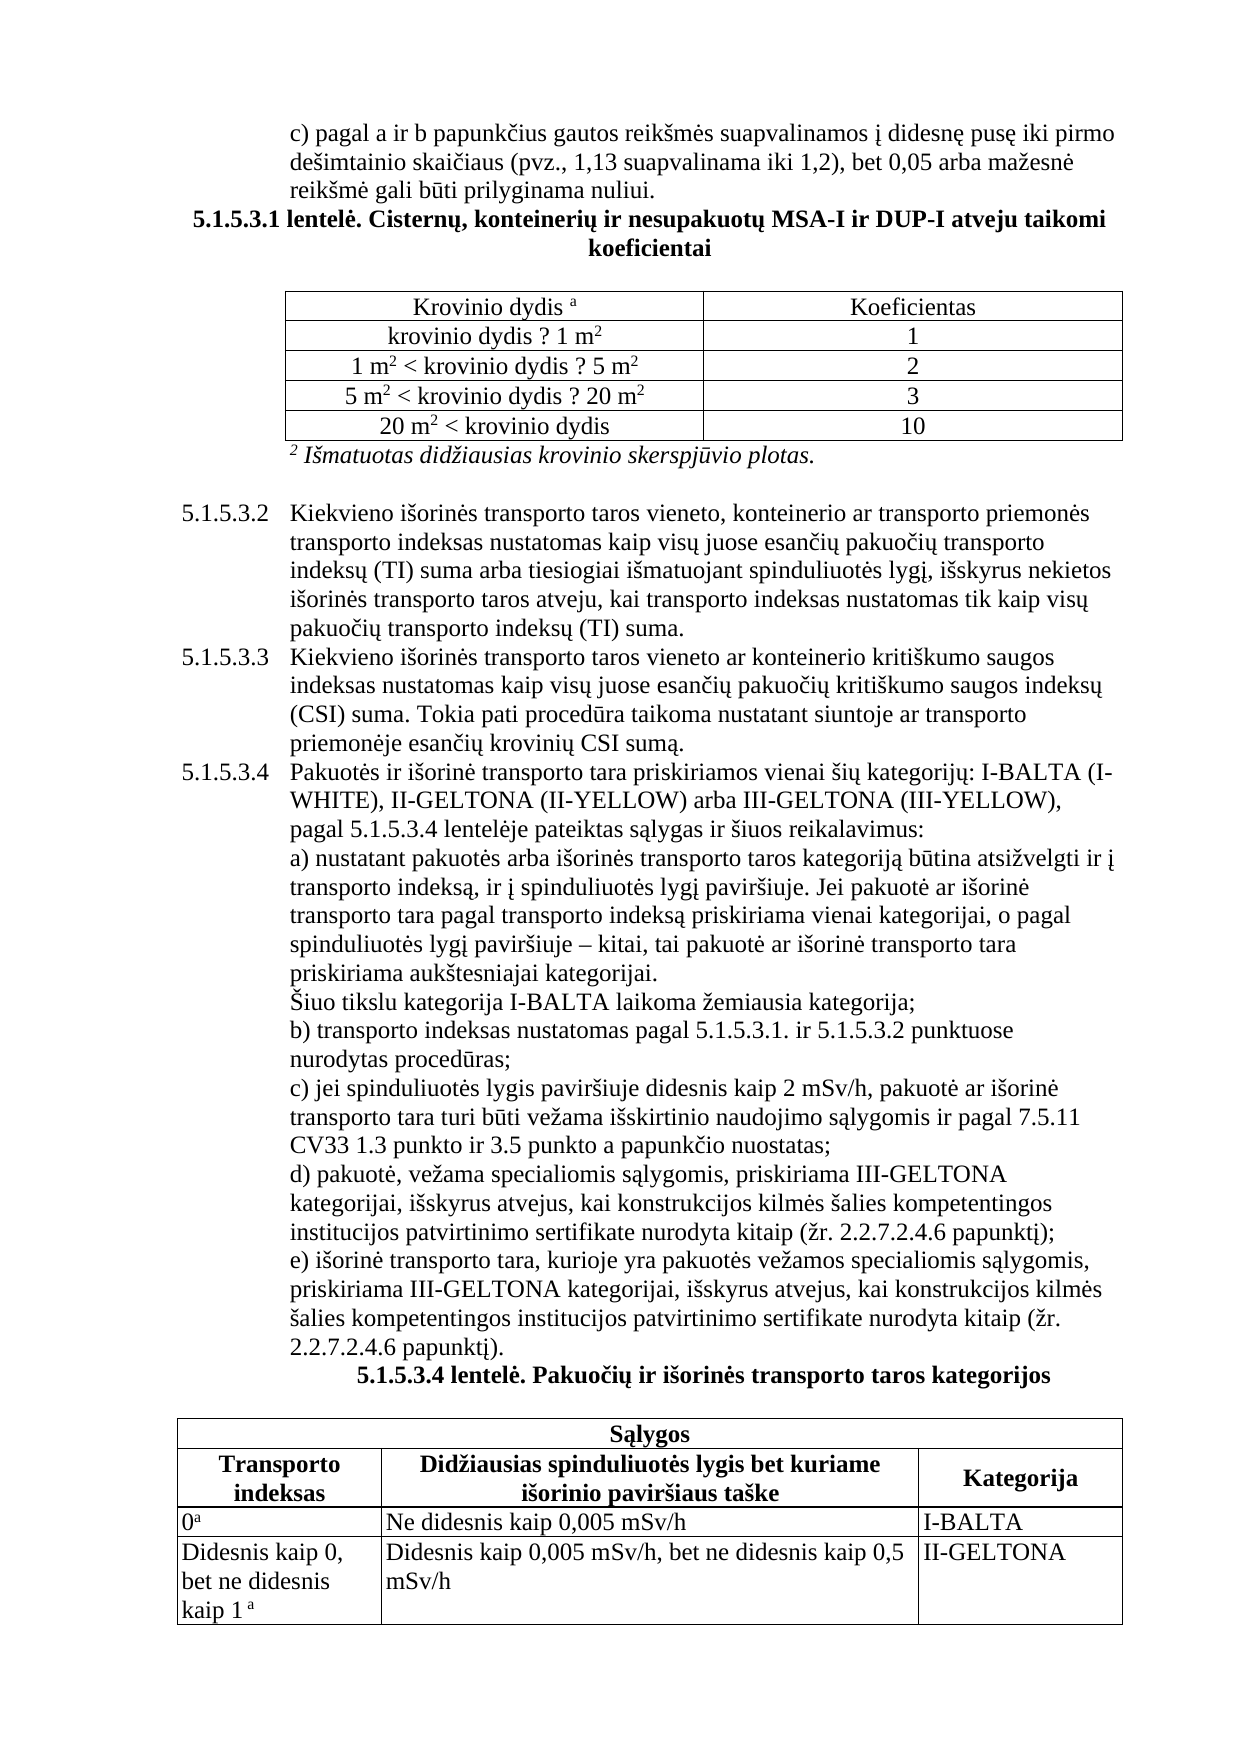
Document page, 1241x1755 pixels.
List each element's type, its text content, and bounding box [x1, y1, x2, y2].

table_cell 5 m2 < krovinio dydis <=? 20 m2 [286, 381, 703, 410]
table_cell [177, 380, 285, 410]
table_cell 2 [704, 351, 1122, 380]
table_cell II-GELTONA [919, 1537, 1122, 1623]
table_cell [177, 350, 285, 380]
table_cell c) pagal a ir b papunkčius gautos reikšmės suapvalinamos į didesnę pusę iki pirmo dešimtainio skaičiaus (pvz., 1,13 suapvalinama iki 1,2), bet 0,05 arba mažesnė reikšmė gali būti prilyginama nuliui. [285, 118, 1122, 204]
table_cell Kiekvieno išorinės transporto taros vieneto ar konteinerio kritiškumo saugos indeksas nustatomas kaip visų juose esančių pakuočių kritiškumo saugos indeksų (CSI) suma. Tokia pati procedūra taikoma nustatant siuntoje ar transporto priemonėje esančių krovinių CSI sumą. [285, 642, 1122, 757]
table_cell 3 [704, 381, 1122, 410]
table_header Krovinio dydis a [286, 292, 703, 320]
table_header Sąlygos [178, 1419, 1122, 1448]
table_cell [177, 410, 285, 439]
table_cell [177, 987, 285, 1389]
table_cell 5.1.5.3.1 lentelė. Cisternų, konteinerių ir nesupakuotų MSA-I ir DUP-I atveju taikomi koeficientai [177, 204, 1122, 262]
table_cell [177, 440, 285, 469]
table_cell 2 Išmatuotas didžiausias krovinio skerspjūvio plotas. [285, 441, 1122, 469]
table_cell 10 [704, 411, 1122, 439]
table_cell Kategorija [919, 1449, 1122, 1506]
table_cell Pakuotės ir išorinė transporto tara priskiriamos vienai šių kategorijų: I-BALTA (I-WHITE), II-GELTONA (II-YELLOW) arba III-GELTONA (III-YELLOW), pagal 5.1.5.3.4 lentelėje pateiktas sąlygas ir šiuos reikalavimus: a) nustatant pakuotės arba išorinės transporto taros kategoriją būtina atsižvelgti ir į transporto indeksą, ir į spinduliuotės lygį paviršiuje. Jei pakuotė ar išorinė transporto tara pagal transporto indeksą priskiriama vienai kategorijai, o pagal spinduliuotės lygį paviršiuje – kitai, tai pakuotė ar išorinė transporto tara priskiriama aukštesniajai kategorijai. [285, 757, 1122, 987]
table_cell [177, 320, 285, 350]
table_header [177, 291, 285, 320]
table_cell Didesnis kaip 0, bet ne didesnis kaip 1 a [178, 1537, 381, 1623]
table_cell [177, 118, 285, 204]
table_cell Ne didesnis kaip 0,005 mSv/h [382, 1508, 918, 1536]
table_cell Didžiausias spinduliuotės lygis bet kuriame išorinio paviršiaus taške [382, 1449, 918, 1506]
table_cell 1 [704, 321, 1122, 350]
table_header Koeficientas [704, 292, 1122, 320]
table_cell 0a [178, 1508, 381, 1536]
table_header Kiekvieno išorinės transporto taros vieneto, konteinerio ar transporto priemonės transporto indeksas nustatomas kaip visų juose esančių pakuočių transporto indeksų (TI) suma arba tiesiogiai išmatuojant spinduliuotės lygį, išskyrus nekietos išorinės transporto taros atveju, kai transporto indeksas nustatomas tik kaip visų pakuočių transporto indeksų (TI) suma. [285, 498, 1122, 642]
table_cell Didesnis kaip 0,005 mSv/h, bet ne didesnis kaip 0,5 mSv/h [382, 1537, 918, 1623]
table_cell Šiuo tikslu kategorija I-BALTA laikoma žemiausia kategorija; b) transporto indeksas nustatomas pagal 5.1.5.3.1. ir 5.1.5.3.2 punktuose nurodytas procedūras; c) jei spinduliuotės lygis paviršiuje didesnis kaip 2 mSv/h, pakuotė ar išorinė transporto tara turi būti vežama išskirtinio naudojimo sąlygomis ir pagal 7.5.11 CV33 1.3 punkto ir 3.5 punkto a papunkčio nuostatas; d) pakuotė, vežama specialiomis sąlygomis, priskiriama III-GELTONA kategorijai, išskyrus atvejus, kai konstrukcijos kilmės šalies kompetentingos institucijos patvirtinimo sertifikate nurodyta kitaip (žr. 2.2.7.2.4.6 papunktį); e) išorinė transporto tara, kurioje yra pakuotės vežamos specialiomis sąlygomis, priskiriama III-GELTONA kategorijai, išskyrus atvejus, kai konstrukcijos kilmės šalies kompetentingos institucijos patvirtinimo sertifikate nurodyta kitaip (žr. 2.2.7.2.4.6 papunktį). 5.1.5.3.4 lentelė. Pakuočių ir išorinės transporto taros kategorijos [285, 987, 1122, 1389]
table_cell Transporto indeksas [178, 1449, 381, 1506]
table_cell 5.1.5.3.4 [177, 757, 285, 987]
table_cell 1 m2 < krovinio dydis <=? 5 m2 [286, 351, 703, 380]
table_cell krovinio dydis <=? 1 m2 [286, 321, 703, 350]
table_header 5.1.5.3.2 [177, 498, 285, 642]
table_cell 5.1.5.3.3 [177, 642, 285, 757]
table_cell 20 m2 < krovinio dydis [286, 411, 703, 439]
table_cell I-BALTA [919, 1508, 1122, 1536]
